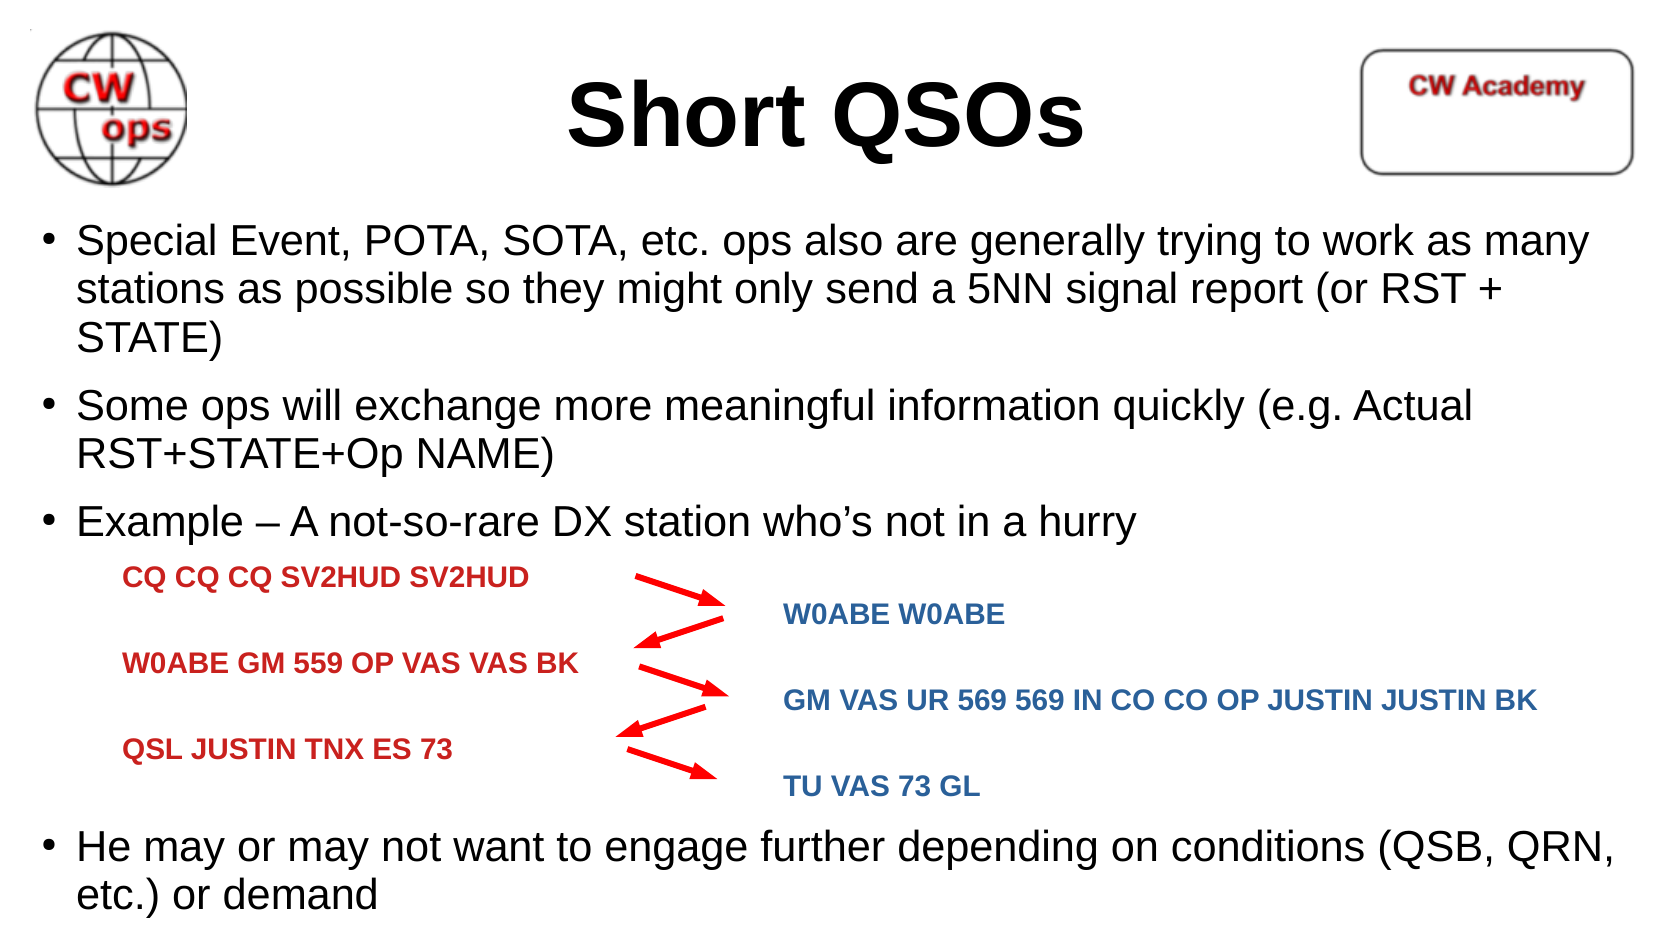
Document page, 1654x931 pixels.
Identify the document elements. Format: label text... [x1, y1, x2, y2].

title Short QSOs [82, 37, 1571, 193]
list Special Event, POTA, SOTA, etc. ops also are generally trying to work as many stations as possible so they might only send a 5NN signal report (or RST + STATE) Some ops will exchange more meaningful information quickly (e.g. Actual RST+STATE+Op NAME) Example – A not-so-rare DX station who’s not in a hurry CQ CQ CQ SV2HUD SV2HUD W0ABE W0ABE W0ABE GM 559 OP VAS VAS BK GM VAS UR 569 569 IN CO CO OP JUSTIN JUSTIN BK QSL JUSTIN TNX ES 73 TU VAS 73 GL He may or may not want to engage further depending on conditions (QSB, QRN, etc.) or demand [30, 215, 1636, 927]
picture [1571, 37, 1640, 186]
picture [30, 29, 187, 194]
